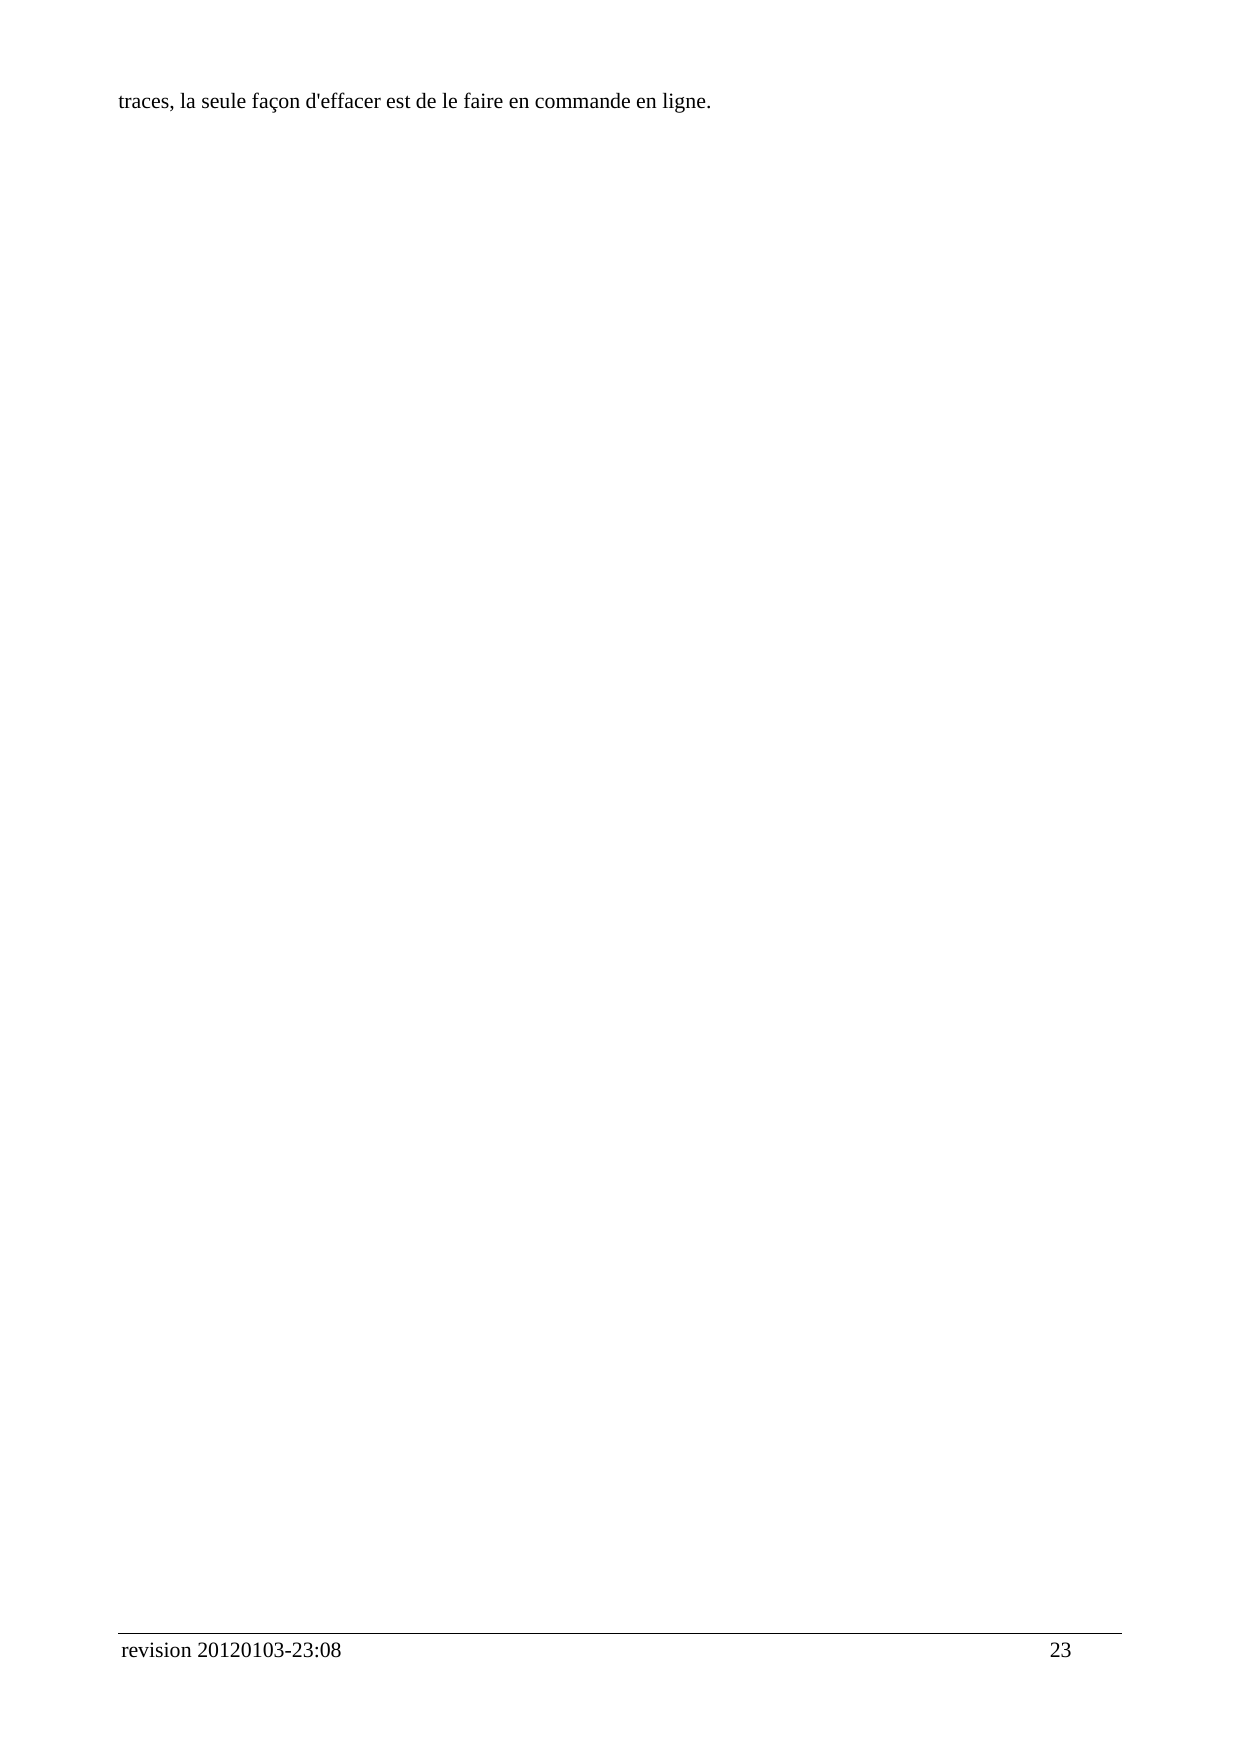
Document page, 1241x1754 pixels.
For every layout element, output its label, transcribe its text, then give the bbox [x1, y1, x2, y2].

text traces, la seule façon d'effacer est de le faire en commande en ligne. [118, 88, 1122, 114]
